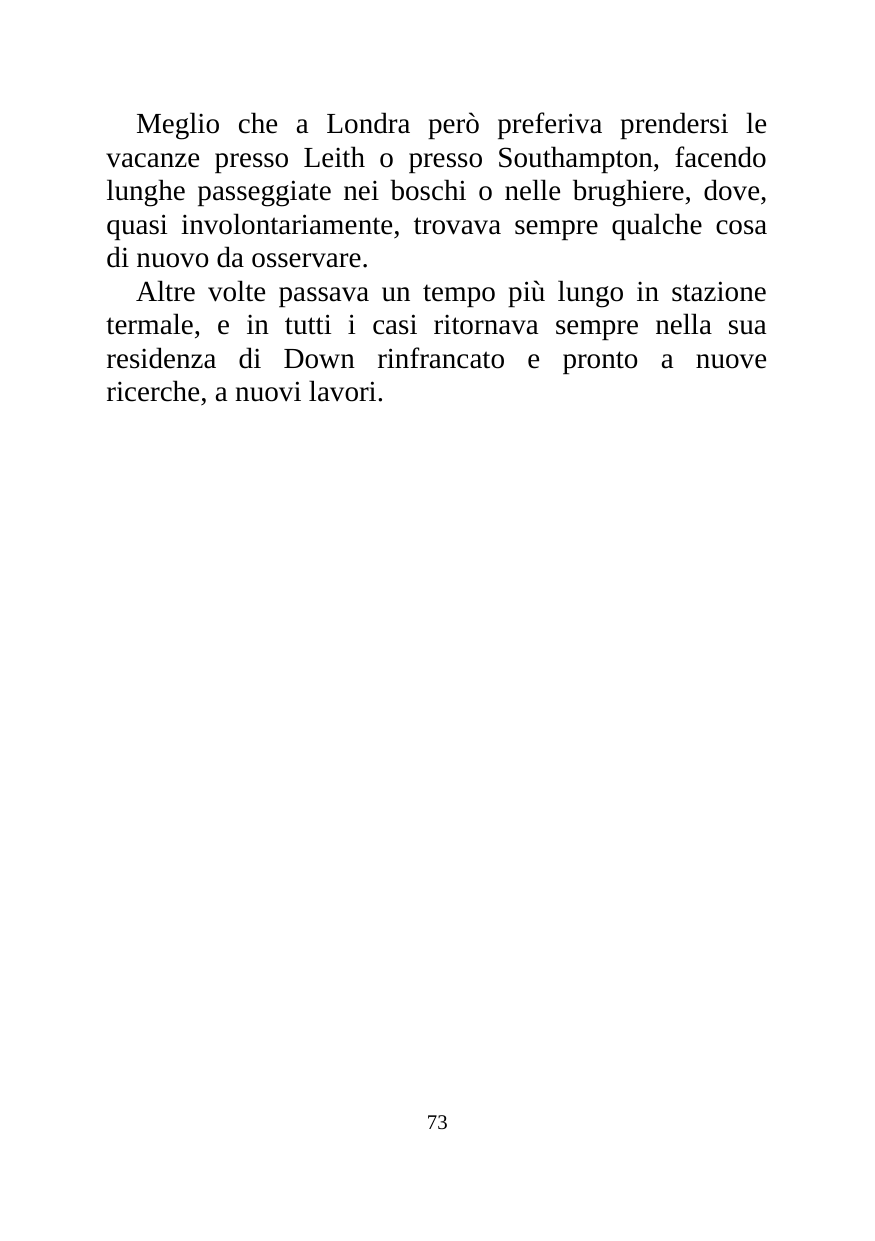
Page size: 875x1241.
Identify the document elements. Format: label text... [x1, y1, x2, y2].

text Altre volte passava un tempo più lungo in stazione termale, e in tutti i casi ritornava sempre nella sua residenza di Down rinfrancato e pronto a nuove ricerche, a nuovi lavori. [106, 274, 768, 408]
text Meglio che a Londra però preferiva prendersi le vacanze presso Leith o presso Southampton, facendo lunghe passeggiate nei boschi o nelle brughiere, dove, quasi involontariamente, trovava sempre qualche cosa di nuovo da osservare. [106, 106, 768, 274]
